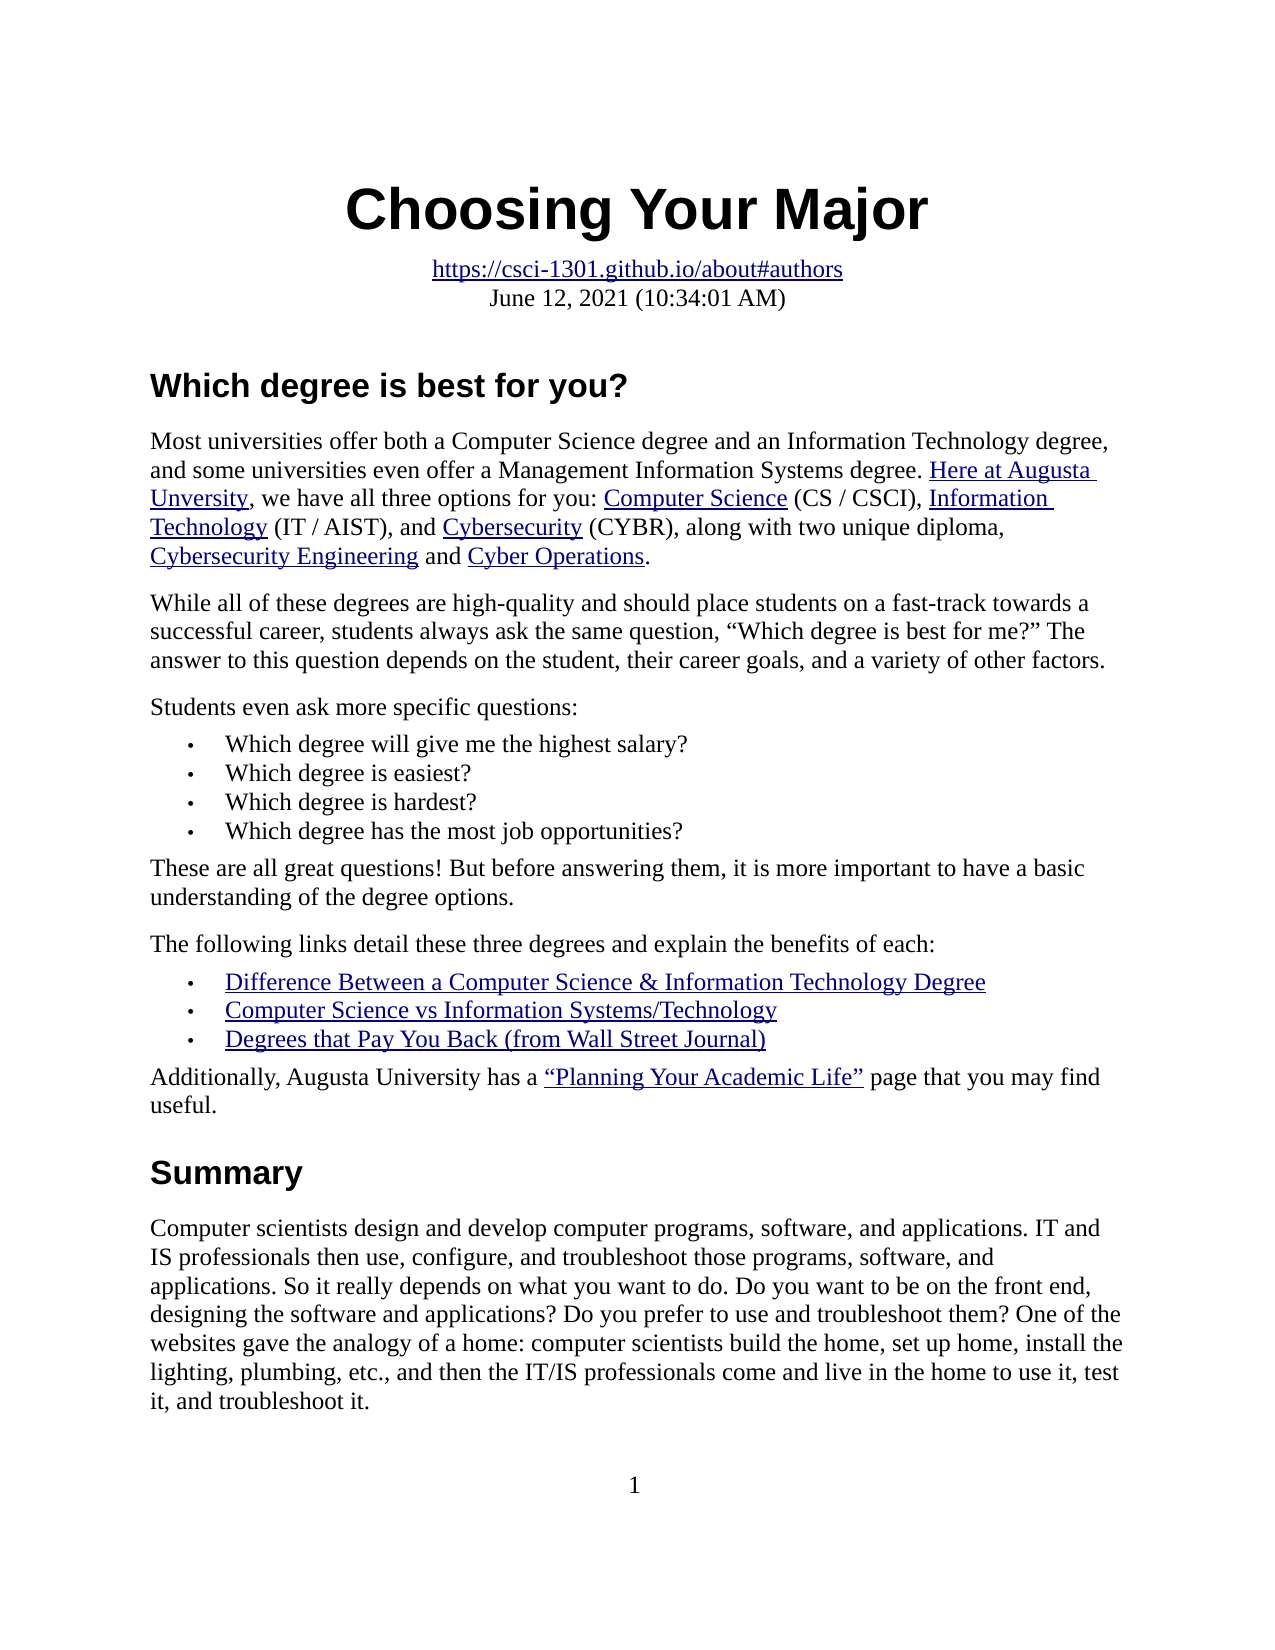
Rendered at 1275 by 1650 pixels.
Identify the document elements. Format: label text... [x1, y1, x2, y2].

text These are all great questions! But before answering them, it is more important to have a basic understanding of the degree options. [150, 853, 1125, 911]
list Which degree is easiest? [187, 758, 1125, 787]
text Additionally, Augusta University has a “Planning Your Academic Life” page that you may find useful. [150, 1062, 1125, 1119]
subtitle Which degree is best for you? [150, 366, 1125, 404]
list Difference Between a Computer Science & Information Technology Degree [187, 967, 1125, 995]
text While all of these degrees are high-quality and should place students on a fast-track towards a successful career, students always ask the same question, “Which degree is best for me?” The answer to this question depends on the student, their career goals, and a variety of other factors. [150, 588, 1125, 674]
list Which degree will give me the highest salary? [187, 729, 1125, 758]
text June 12, 2021 (10:34:01 AM) [150, 283, 1125, 312]
text The following links detail these three degrees and explain the benefits of each: [150, 929, 1125, 958]
text https://csci-1301.github.io/about#authors [150, 254, 1125, 283]
subtitle Summary [150, 1153, 1125, 1192]
text Students even ask more specific questions: [150, 692, 1125, 721]
list Computer Science vs Information Systems/Technology [187, 995, 1125, 1024]
list Which degree has the most job opportunities? [187, 816, 1125, 844]
list Which degree is hardest? [187, 787, 1125, 816]
text Most universities offer both a Computer Science degree and an Information Technology degree, and some universities even offer a Management Information Systems degree. Here at Augusta Unversity, we have all three options for you: Computer Science (CS / CSCI), Information Technology (IT / AIST), and Cybersecurity (CYBR), along with two unique diploma, Cybersecurity Engineering and Cyber Operations. [150, 426, 1125, 570]
title Choosing Your Major [150, 175, 1125, 242]
text Computer scientists design and develop computer programs, software, and applications. IT and IS professionals then use, configure, and troubleshoot those programs, software, and applications. So it really depends on what you want to do. Do you want to be on the front end, designing the software and applications? Do you prefer to use and troubleshoot them? One of the websites gave the analogy of a home: computer scientists build the home, set up home, install the lighting, plumbing, etc., and then the IT/IS professionals come and live in the home to use it, test it, and troubleshoot it. [150, 1213, 1125, 1414]
list Degrees that Pay You Back (from Wall Street Journal) [187, 1024, 1125, 1053]
